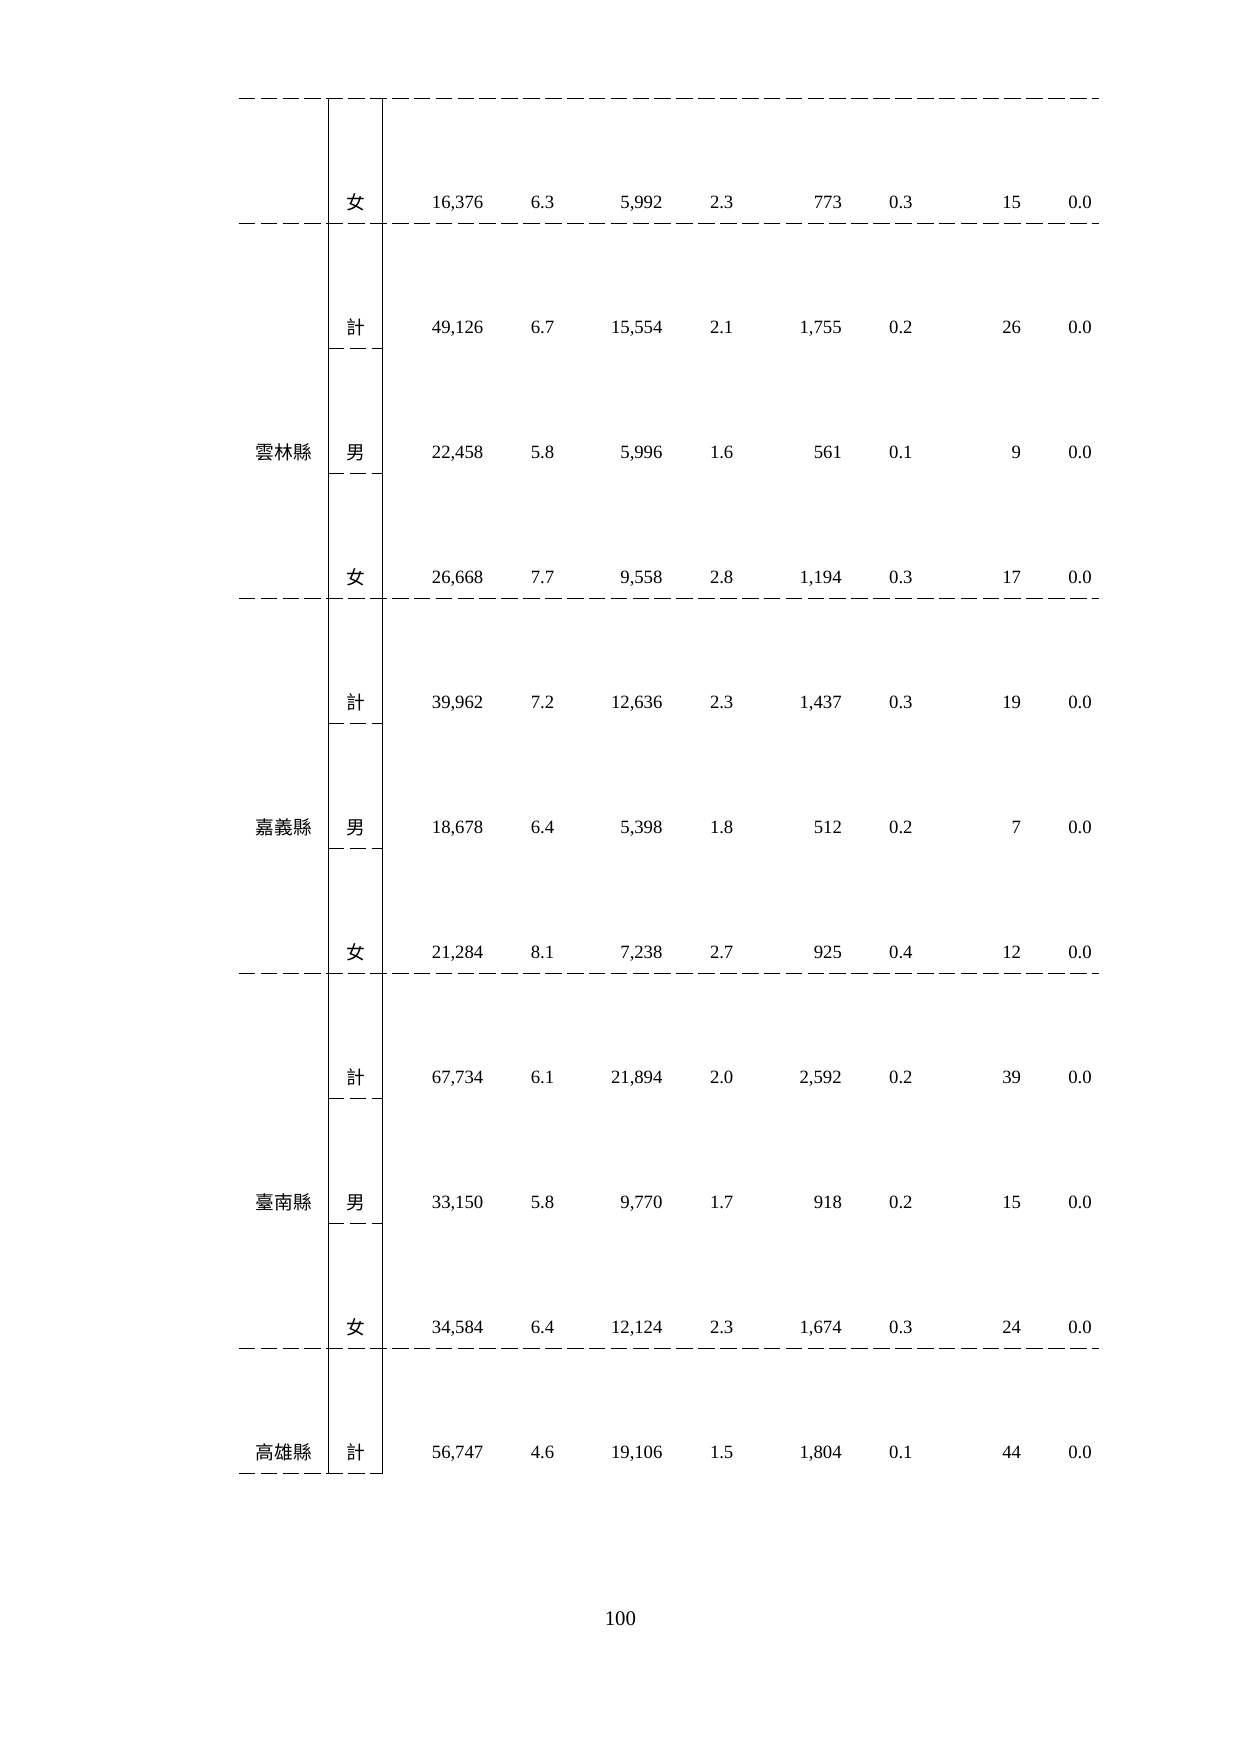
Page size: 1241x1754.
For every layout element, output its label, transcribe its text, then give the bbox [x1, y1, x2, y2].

table_cell 2,592 [741, 973, 849, 1097]
table_cell 1,755 [741, 223, 849, 347]
table_cell 1,804 [741, 1348, 849, 1472]
table_cell 5,398 [562, 723, 670, 847]
table_cell 雲林縣 [239, 223, 328, 597]
table_cell 計 [329, 598, 382, 722]
table_cell 0.3 [849, 598, 920, 722]
table_cell 918 [741, 1098, 849, 1222]
table_cell 24 [920, 1223, 1028, 1347]
table_cell 9,770 [562, 1098, 670, 1222]
table_cell 0.0 [1028, 223, 1099, 347]
table_cell 5.8 [491, 1098, 562, 1222]
table_cell 0.0 [1028, 348, 1099, 472]
table_cell 0.0 [1028, 473, 1099, 597]
table_cell 39,962 [383, 598, 491, 722]
table_cell 1.8 [670, 723, 741, 847]
table_cell 嘉義縣 [239, 598, 328, 972]
table_cell 7,238 [562, 848, 670, 972]
table_cell 0.3 [849, 98, 920, 222]
table_cell 女 [329, 473, 382, 597]
table_cell 0.0 [1028, 973, 1099, 1097]
table_cell 0.0 [1028, 598, 1099, 722]
table_cell 0.1 [849, 1348, 920, 1472]
table_cell 7 [920, 723, 1028, 847]
table_cell 17 [920, 473, 1028, 597]
table_cell 21,284 [383, 848, 491, 972]
table_cell 0.2 [849, 223, 920, 347]
table_cell 5,992 [562, 98, 670, 222]
table_cell 男 [329, 1098, 382, 1222]
table_cell 5,996 [562, 348, 670, 472]
table_cell 925 [741, 848, 849, 972]
table_cell 0.0 [1028, 848, 1099, 972]
table_cell 5.8 [491, 348, 562, 472]
table_cell 22,458 [383, 348, 491, 472]
table_cell 0.3 [849, 1223, 920, 1347]
table_cell 1,674 [741, 1223, 849, 1347]
table_cell 0.0 [1028, 1348, 1099, 1472]
table_cell 773 [741, 98, 849, 222]
table_cell 16,376 [383, 98, 491, 222]
table_cell 6.4 [491, 1223, 562, 1347]
table_cell 1,437 [741, 598, 849, 722]
table_cell 0.4 [849, 848, 920, 972]
table_cell 1.7 [670, 1098, 741, 1222]
table_cell 9,558 [562, 473, 670, 597]
table_cell 0.0 [1028, 98, 1099, 222]
table_cell 0.3 [849, 473, 920, 597]
table_cell 7.2 [491, 598, 562, 722]
table_cell 6.3 [491, 98, 562, 222]
table_cell 39 [920, 973, 1028, 1097]
table_cell 2.8 [670, 473, 741, 597]
table_cell 49,126 [383, 223, 491, 347]
table_cell 34,584 [383, 1223, 491, 1347]
table_cell 0.0 [1028, 1223, 1099, 1347]
table_cell 8.1 [491, 848, 562, 972]
table_cell 7.7 [491, 473, 562, 597]
table_cell 男 [329, 723, 382, 847]
table_cell 512 [741, 723, 849, 847]
table_cell 12 [920, 848, 1028, 972]
table_cell 計 [329, 973, 382, 1097]
table_cell 0.2 [849, 973, 920, 1097]
table_cell 高雄縣 [239, 1348, 328, 1472]
table_cell 44 [920, 1348, 1028, 1472]
table_cell 0.1 [849, 348, 920, 472]
table_cell 計 [329, 223, 382, 347]
table_cell 2.3 [670, 598, 741, 722]
table_cell 6.4 [491, 723, 562, 847]
table_cell 56,747 [383, 1348, 491, 1472]
table_cell 女 [329, 848, 382, 972]
table_cell 計 [329, 1348, 382, 1472]
table_cell 男 [329, 348, 382, 472]
table_cell 15 [920, 98, 1028, 222]
table_cell 6.7 [491, 223, 562, 347]
table_cell 26,668 [383, 473, 491, 597]
table_cell [239, 98, 328, 222]
table_cell 19 [920, 598, 1028, 722]
table_cell 0.2 [849, 723, 920, 847]
table_cell 1,194 [741, 473, 849, 597]
table_cell 67,734 [383, 973, 491, 1097]
table_cell 21,894 [562, 973, 670, 1097]
table_cell 9 [920, 348, 1028, 472]
table_cell 2.3 [670, 98, 741, 222]
table_cell 2.7 [670, 848, 741, 972]
table_cell 2.0 [670, 973, 741, 1097]
table_cell 2.1 [670, 223, 741, 347]
table_cell 12,124 [562, 1223, 670, 1347]
table_cell 19,106 [562, 1348, 670, 1472]
table_cell 女 [329, 1223, 382, 1347]
table_cell 0.0 [1028, 1098, 1099, 1222]
table_cell 0.2 [849, 1098, 920, 1222]
table_cell 2.3 [670, 1223, 741, 1347]
table_cell 33,150 [383, 1098, 491, 1222]
table_cell 18,678 [383, 723, 491, 847]
table_cell 臺南縣 [239, 973, 328, 1347]
table_cell 561 [741, 348, 849, 472]
table_cell 0.0 [1028, 723, 1099, 847]
table_cell 女 [329, 98, 382, 222]
table_cell 1.5 [670, 1348, 741, 1472]
table_cell 1.6 [670, 348, 741, 472]
table_cell 26 [920, 223, 1028, 347]
table_cell 6.1 [491, 973, 562, 1097]
table_cell 15,554 [562, 223, 670, 347]
table_cell 15 [920, 1098, 1028, 1222]
table_cell 12,636 [562, 598, 670, 722]
table_cell 4.6 [491, 1348, 562, 1472]
